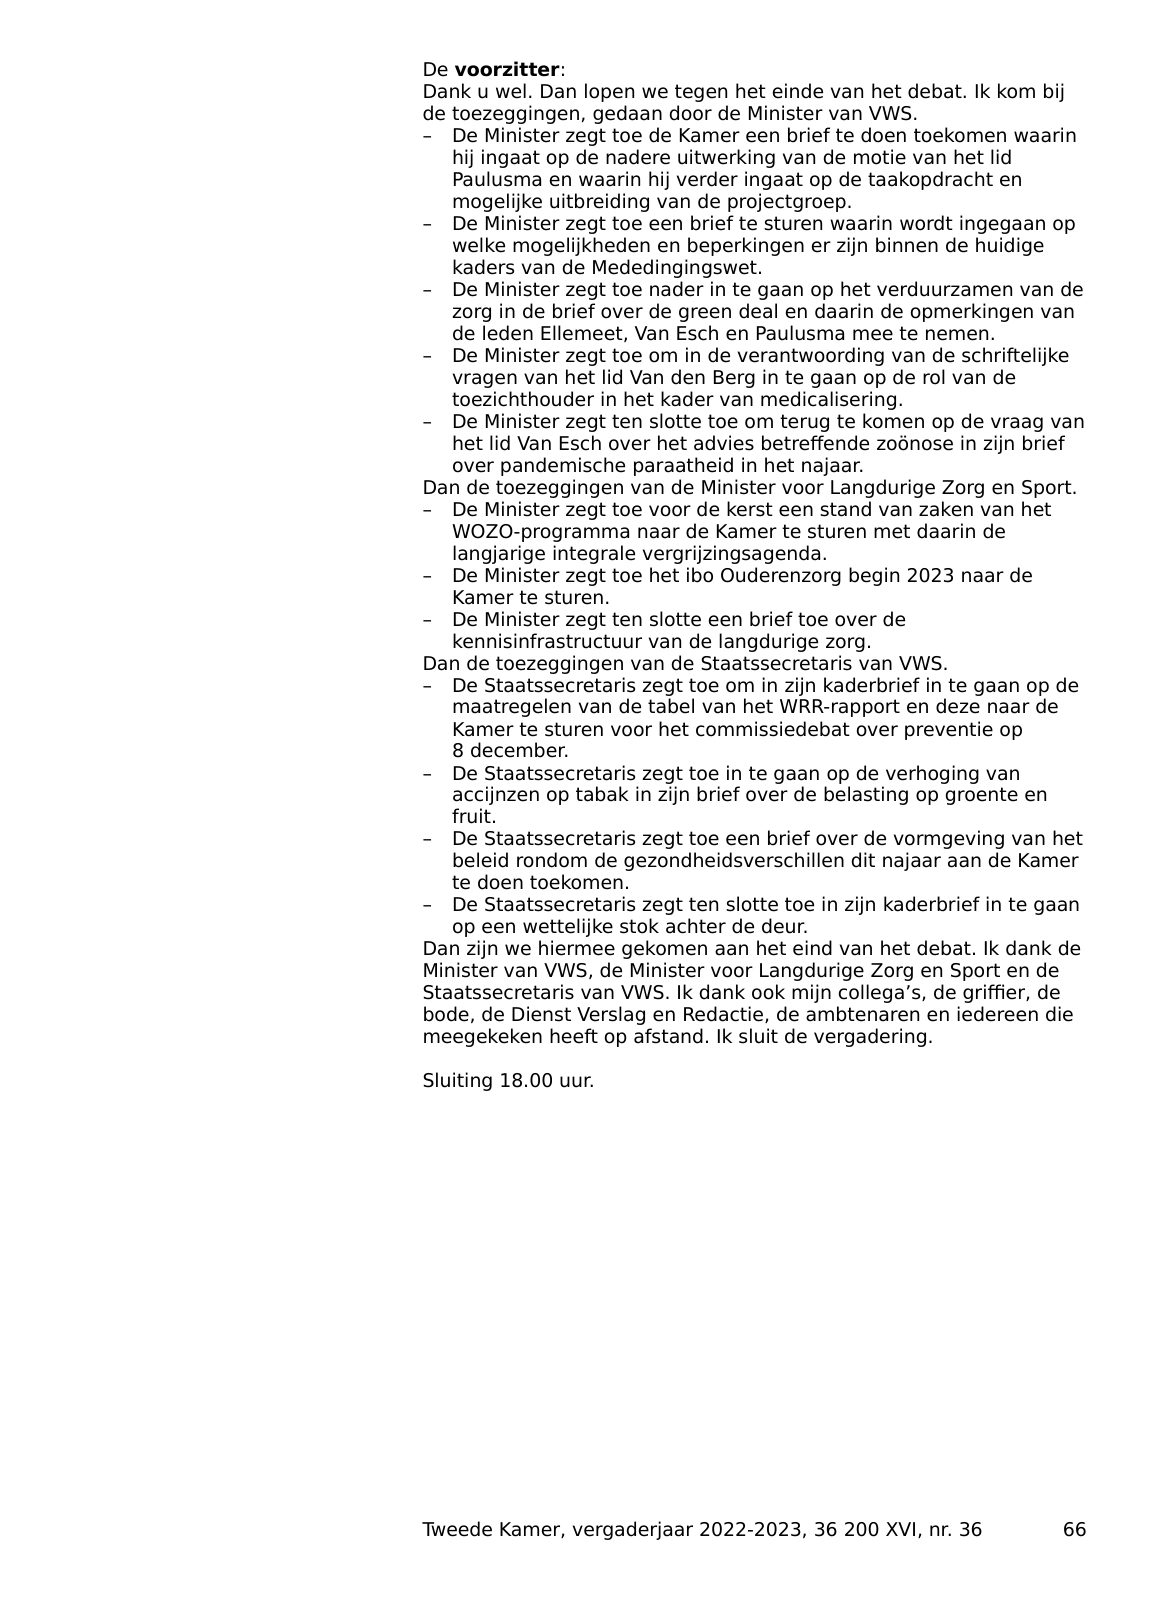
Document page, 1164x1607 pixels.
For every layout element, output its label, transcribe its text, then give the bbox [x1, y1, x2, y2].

text Dan de toezeggingen van de Staatssecretaris van VWS. [422, 652, 1087, 674]
text Dan zijn we hiermee gekomen aan het eind van het debat. Ik dank de Minister van VWS, de Minister voor Langdurige Zorg en Sport en de Staatssecretaris van VWS. Ik dank ook mijn collega’s, de griffier, de bode, de Dienst Verslag en Redactie, de ambtenaren en iedereen die meegekeken heeft op afstand. Ik sluit de vergadering. [422, 938, 1087, 1048]
text – De Minister zegt ten slotte een brief toe over de kennisinfrastructuur van de langdurige zorg. [422, 608, 1087, 652]
text – De Minister zegt toe voor de kerst een stand van zaken van het WOZO-programma naar de Kamer te sturen met daarin de langjarige integrale vergrijzingsagenda. [422, 499, 1087, 564]
text – De Staatssecretaris zegt ten slotte toe in zijn kaderbrief in te gaan op een wettelijke stok achter de deur. [422, 894, 1087, 938]
text – De Staatssecretaris zegt toe in te gaan op de verhoging van accijnzen op tabak in zijn brief over de belasting op groente en fruit. [422, 762, 1087, 828]
text – De Minister zegt ten slotte toe om terug te komen op de vraag van het lid Van Esch over het advies betreffende zoönose in zijn brief over pandemische paraatheid in het najaar. [422, 411, 1087, 477]
text De voorzitter: [422, 59, 1087, 81]
text – De Minister zegt toe een brief te sturen waarin wordt ingegaan op welke mogelijkheden en beperkingen er zijn binnen de huidige kaders van de Mededingingswet. [422, 213, 1087, 279]
text – De Minister zegt toe het ibo Ouderenzorg begin 2023 naar de Kamer te sturen. [422, 564, 1087, 608]
text – De Minister zegt toe nader in te gaan op het verduurzamen van de zorg in de brief over de green deal en daarin de opmerkingen van de leden Ellemeet, Van Esch en Paulusma mee te nemen. [422, 279, 1087, 345]
text – De Minister zegt toe om in de verantwoording van de schriftelijke vragen van het lid Van den Berg in te gaan op de rol van de toezichthouder in het kader van medicalisering. [422, 345, 1087, 411]
text – De Minister zegt toe de Kamer een brief te doen toekomen waarin hij ingaat op de nadere uitwerking van de motie van het lid Paulusma en waarin hij verder ingaat op de taakopdracht en mogelijke uitbreiding van de projectgroep. [422, 125, 1087, 213]
text – De Staatssecretaris zegt toe een brief over de vormgeving van het beleid rondom de gezondheidsverschillen dit najaar aan de Kamer te doen toekomen. [422, 828, 1087, 894]
text Sluiting 18.00 uur. [422, 1070, 1087, 1092]
text Dank u wel. Dan lopen we tegen het einde van het debat. Ik kom bij de toezeggingen, gedaan door de Minister van VWS. [422, 81, 1087, 125]
text – De Staatssecretaris zegt toe om in zijn kaderbrief in te gaan op de maatregelen van de tabel van het WRR-rapport en deze naar de Kamer te sturen voor het commissiedebat over preventie op 8 december. [422, 674, 1087, 762]
text Dan de toezeggingen van de Minister voor Langdurige Zorg en Sport. [422, 477, 1087, 499]
